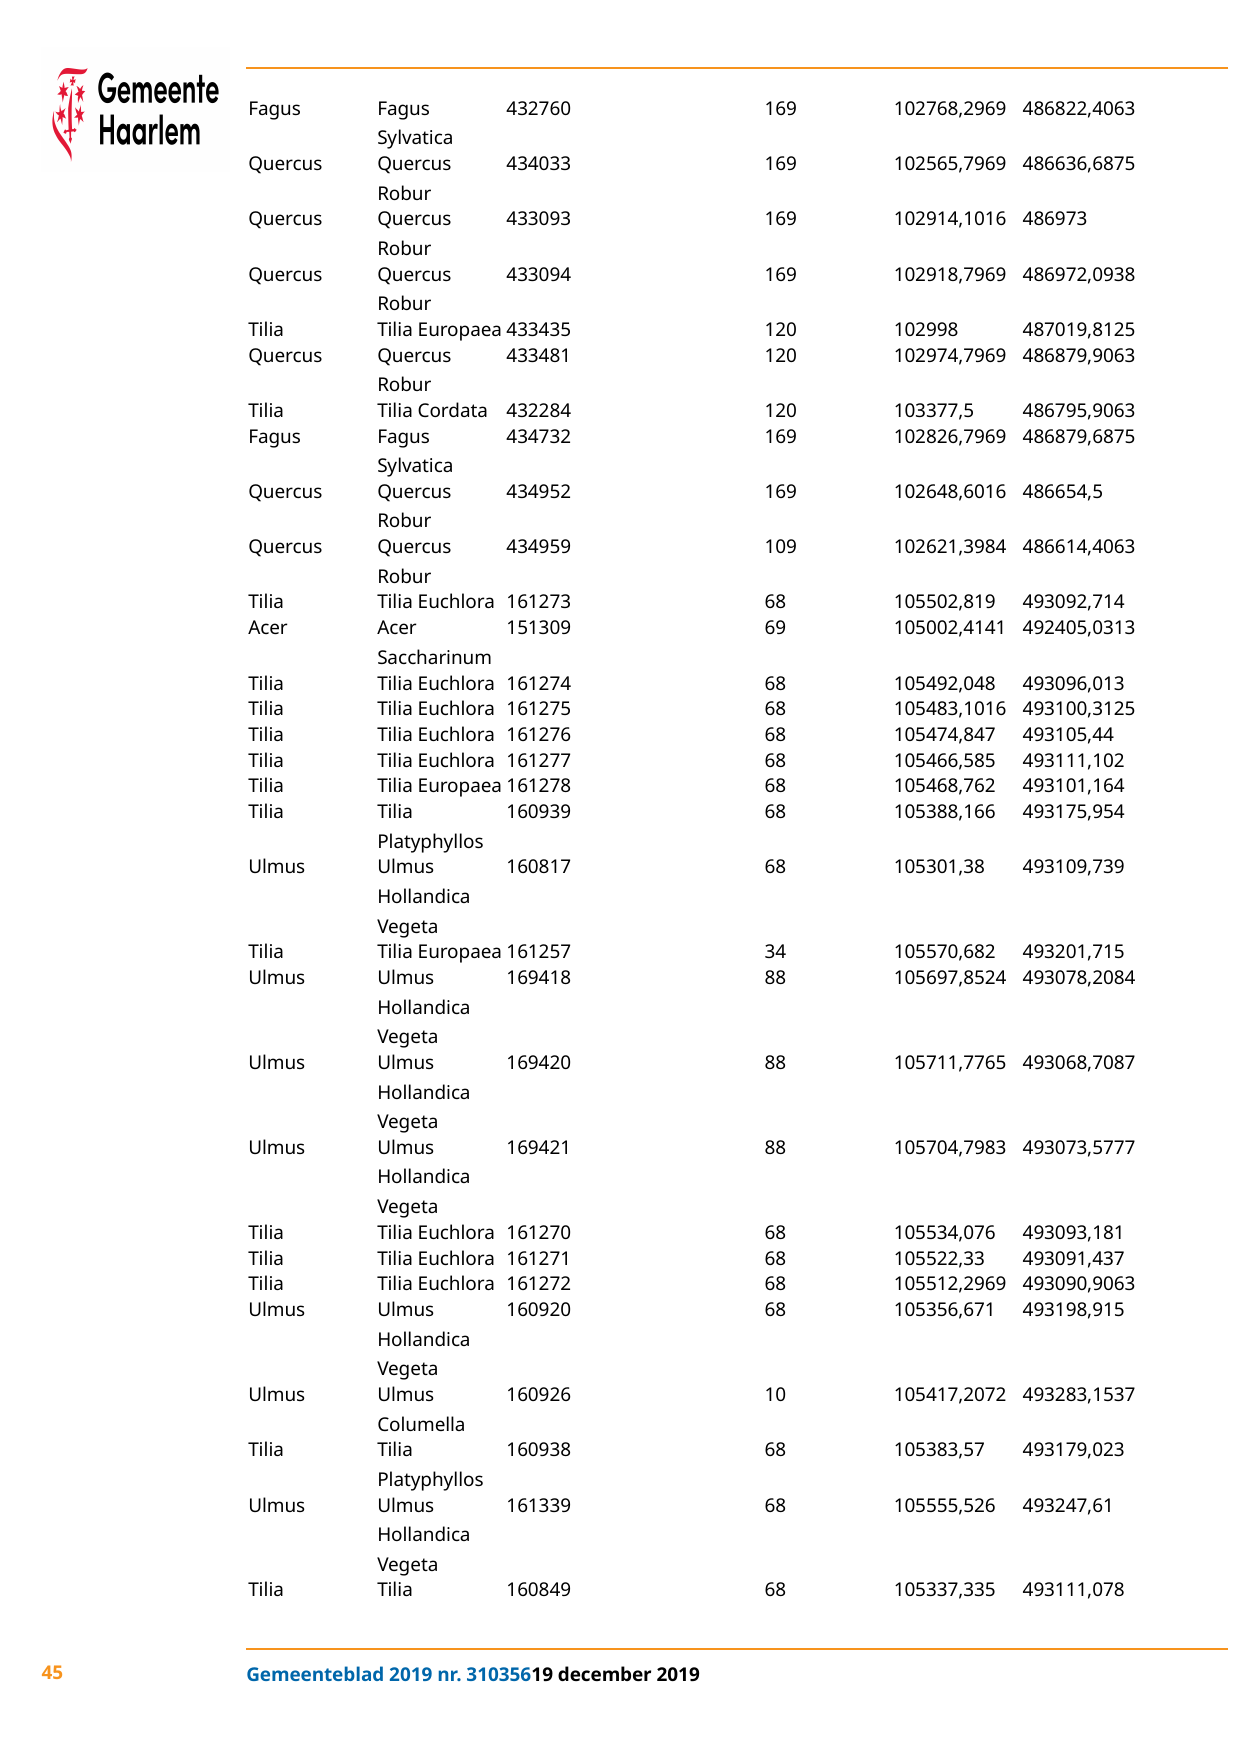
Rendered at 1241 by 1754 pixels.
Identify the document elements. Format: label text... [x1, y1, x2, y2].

table_cell Ulmus Hollandica Vegeta [377, 1049, 506, 1134]
table_cell [635, 150, 764, 205]
table_cell Tilia [248, 1271, 377, 1296]
table_cell Tilia Europaea [377, 316, 506, 342]
table_cell Tilia Euchlora [377, 747, 506, 773]
table_cell Tilia Euchlora [377, 1271, 506, 1296]
table_cell 105555,526 [894, 1492, 1022, 1577]
table_cell Tilia [248, 1245, 377, 1271]
table_cell 433093 [506, 205, 635, 261]
table_cell Tilia Euchlora [377, 1219, 506, 1245]
table_cell 105711,7765 [894, 1049, 1022, 1134]
table_cell 493068,7087 [1023, 1049, 1152, 1134]
table_cell Ulmus [248, 1049, 377, 1134]
table_cell [635, 773, 764, 798]
table_cell 169 [764, 150, 893, 205]
table_cell 103377,5 [894, 397, 1022, 423]
table_cell 169421 [506, 1134, 635, 1219]
table_cell Quercus [248, 205, 377, 261]
table_cell 102974,7969 [894, 342, 1022, 397]
table_cell 34 [764, 939, 893, 964]
table_cell 169 [764, 205, 893, 261]
table_cell 493247,61 [1023, 1492, 1152, 1577]
table_cell Quercus [248, 261, 377, 316]
table_cell Tilia [248, 397, 377, 423]
table_cell 486654,5 [1023, 478, 1152, 533]
table_cell 105301,38 [894, 854, 1022, 939]
table_cell [635, 261, 764, 316]
table_cell Ulmus [248, 964, 377, 1049]
table_cell 169 [764, 95, 893, 150]
table_cell 105512,2969 [894, 1271, 1022, 1296]
table_cell 161278 [506, 773, 635, 798]
table_cell Tilia Platyphyllos [377, 799, 506, 854]
table_cell 105417,2072 [894, 1381, 1022, 1436]
table_cell [635, 1296, 764, 1381]
table_cell 161274 [506, 670, 635, 696]
table_cell 68 [764, 696, 893, 721]
table_cell Tilia Euchlora [377, 696, 506, 721]
table_cell 68 [764, 670, 893, 696]
table_cell 105704,7983 [894, 1134, 1022, 1219]
table_cell Quercus [248, 150, 377, 205]
table_cell [635, 397, 764, 423]
table_cell 493078,2084 [1023, 964, 1152, 1049]
table_cell Tilia Euchlora [377, 721, 506, 747]
table_cell Ulmus [248, 854, 377, 939]
table_cell 493198,915 [1023, 1296, 1152, 1381]
table_cell 105492,048 [894, 670, 1022, 696]
table_cell 486879,6875 [1023, 423, 1152, 478]
table_cell [635, 95, 764, 150]
table_cell 160849 [506, 1577, 635, 1602]
table_cell 68 [764, 1296, 893, 1381]
table_cell 105356,671 [894, 1296, 1022, 1381]
table_cell Tilia Cordata [377, 397, 506, 423]
table_cell Tilia [248, 589, 377, 614]
table_cell 68 [764, 799, 893, 854]
table_cell Tilia [248, 799, 377, 854]
table_cell [635, 423, 764, 478]
table_cell Fagus [248, 95, 377, 150]
table_cell 486614,4063 [1023, 534, 1152, 589]
table_cell Ulmus [248, 1296, 377, 1381]
table_cell 493109,739 [1023, 854, 1152, 939]
table_cell 105534,076 [894, 1219, 1022, 1245]
table_cell 102826,7969 [894, 423, 1022, 478]
table_cell Tilia [248, 696, 377, 721]
table_cell 105483,1016 [894, 696, 1022, 721]
table_cell 493096,013 [1023, 670, 1152, 696]
table_cell Quercus Robur [377, 478, 506, 533]
table_cell Tilia Europaea [377, 939, 506, 964]
table_cell 68 [764, 773, 893, 798]
table_cell 434033 [506, 150, 635, 205]
table_cell 169 [764, 423, 893, 478]
table_cell Ulmus Columella [377, 1381, 506, 1436]
table_cell Tilia Platyphyllos [377, 1436, 506, 1492]
table_cell [635, 670, 764, 696]
table_cell [635, 615, 764, 670]
table_cell 88 [764, 964, 893, 1049]
table_cell 161339 [506, 1492, 635, 1577]
table_cell 109 [764, 534, 893, 589]
table_cell 102565,7969 [894, 150, 1022, 205]
table_cell 434952 [506, 478, 635, 533]
table_cell 68 [764, 747, 893, 773]
table_cell 105002,4141 [894, 615, 1022, 670]
table_cell 161270 [506, 1219, 635, 1245]
table_cell 105570,682 [894, 939, 1022, 964]
table_cell Tilia [248, 1219, 377, 1245]
table_cell 169 [764, 478, 893, 533]
table_cell Fagus [248, 423, 377, 478]
table_cell 493111,102 [1023, 747, 1152, 773]
table_cell 105502,819 [894, 589, 1022, 614]
table_cell Tilia [248, 721, 377, 747]
table_cell 161277 [506, 747, 635, 773]
table_cell Fagus Sylvatica [377, 95, 506, 150]
table_cell [635, 1381, 764, 1436]
table_cell 160920 [506, 1296, 635, 1381]
table_cell Tilia Euchlora [377, 589, 506, 614]
table_cell Ulmus Hollandica Vegeta [377, 1134, 506, 1219]
table_cell 102914,1016 [894, 205, 1022, 261]
table_cell 493091,437 [1023, 1245, 1152, 1271]
table_cell [635, 1049, 764, 1134]
table_cell 68 [764, 1219, 893, 1245]
table_cell 102768,2969 [894, 95, 1022, 150]
table_cell Tilia Euchlora [377, 1245, 506, 1271]
table_cell 105383,57 [894, 1436, 1022, 1492]
table_cell 493105,44 [1023, 721, 1152, 747]
table_cell Quercus Robur [377, 205, 506, 261]
table_cell 434732 [506, 423, 635, 478]
table_cell Acer Saccharinum [377, 615, 506, 670]
table_cell Tilia [377, 1577, 506, 1602]
table_cell 68 [764, 1436, 893, 1492]
table_cell 487019,8125 [1023, 316, 1152, 342]
table_cell Tilia Euchlora [377, 670, 506, 696]
table_cell 151309 [506, 615, 635, 670]
table_cell [635, 205, 764, 261]
table_cell 486972,0938 [1023, 261, 1152, 316]
table_cell 160926 [506, 1381, 635, 1436]
table_cell 493100,3125 [1023, 696, 1152, 721]
table_cell Tilia [248, 670, 377, 696]
table_cell 493101,164 [1023, 773, 1152, 798]
table_cell [635, 1577, 764, 1602]
table_cell [635, 747, 764, 773]
table_cell 120 [764, 397, 893, 423]
table_cell 433435 [506, 316, 635, 342]
table_cell 161271 [506, 1245, 635, 1271]
table_cell Tilia [248, 747, 377, 773]
table_cell Ulmus [248, 1381, 377, 1436]
table_cell Tilia [248, 773, 377, 798]
table_cell 68 [764, 721, 893, 747]
table_cell 105697,8524 [894, 964, 1022, 1049]
table_cell 68 [764, 854, 893, 939]
table_cell Quercus [248, 342, 377, 397]
table_cell 88 [764, 1049, 893, 1134]
table_cell 169420 [506, 1049, 635, 1134]
table_cell 493093,181 [1023, 1219, 1152, 1245]
table_cell [635, 1219, 764, 1245]
table_cell 433481 [506, 342, 635, 397]
table_cell [635, 342, 764, 397]
table_cell 169 [764, 261, 893, 316]
table_cell Fagus Sylvatica [377, 423, 506, 478]
table_cell 486973 [1023, 205, 1152, 261]
table_cell 161276 [506, 721, 635, 747]
table_cell Ulmus Hollandica Vegeta [377, 854, 506, 939]
table_cell [635, 1436, 764, 1492]
picture [41, 47, 231, 172]
table_cell 493090,9063 [1023, 1271, 1152, 1296]
table_cell [635, 1492, 764, 1577]
table_cell 493283,1537 [1023, 1381, 1152, 1436]
table_cell Tilia [248, 1577, 377, 1602]
table_cell Tilia [248, 1436, 377, 1492]
table_cell [635, 939, 764, 964]
table_cell 120 [764, 342, 893, 397]
table_cell 161272 [506, 1271, 635, 1296]
table_cell 161273 [506, 589, 635, 614]
table_cell 69 [764, 615, 893, 670]
table_cell 493179,023 [1023, 1436, 1152, 1492]
table_cell [635, 696, 764, 721]
table_cell 120 [764, 316, 893, 342]
table_cell 88 [764, 1134, 893, 1219]
table_cell 486795,9063 [1023, 397, 1152, 423]
table_cell 105474,847 [894, 721, 1022, 747]
table_cell Ulmus [248, 1492, 377, 1577]
table_cell Tilia [248, 316, 377, 342]
table_cell Quercus [248, 478, 377, 533]
table_cell 493201,715 [1023, 939, 1152, 964]
table_cell 68 [764, 589, 893, 614]
table_cell 105388,166 [894, 799, 1022, 854]
table_cell 486636,6875 [1023, 150, 1152, 205]
table_cell 105337,335 [894, 1577, 1022, 1602]
table_cell 493092,714 [1023, 589, 1152, 614]
table_cell Ulmus [248, 1134, 377, 1219]
table_cell [635, 964, 764, 1049]
table_cell 68 [764, 1492, 893, 1577]
table_cell 160939 [506, 799, 635, 854]
table_cell 102648,6016 [894, 478, 1022, 533]
table_cell 432284 [506, 397, 635, 423]
table_cell [635, 1245, 764, 1271]
table_cell [635, 534, 764, 589]
table_cell 493111,078 [1023, 1577, 1152, 1602]
table_cell Ulmus Hollandica Vegeta [377, 964, 506, 1049]
table_cell 105466,585 [894, 747, 1022, 773]
table_cell 102998 [894, 316, 1022, 342]
table_cell 10 [764, 1381, 893, 1436]
table_cell 432760 [506, 95, 635, 150]
table_cell 102918,7969 [894, 261, 1022, 316]
table_cell [635, 589, 764, 614]
table_cell Quercus Robur [377, 261, 506, 316]
table_cell 68 [764, 1271, 893, 1296]
table_cell 102621,3984 [894, 534, 1022, 589]
table_cell [635, 721, 764, 747]
table_cell [635, 1134, 764, 1219]
table_cell 486879,9063 [1023, 342, 1152, 397]
table_cell Quercus Robur [377, 342, 506, 397]
table_cell 160938 [506, 1436, 635, 1492]
table_cell 434959 [506, 534, 635, 589]
table_cell 486822,4063 [1023, 95, 1152, 150]
table_cell 68 [764, 1577, 893, 1602]
table_cell Ulmus Hollandica Vegeta [377, 1296, 506, 1381]
table_cell Tilia Europaea [377, 773, 506, 798]
table_cell Ulmus Hollandica Vegeta [377, 1492, 506, 1577]
table_cell 493175,954 [1023, 799, 1152, 854]
table_cell 161275 [506, 696, 635, 721]
table_cell [635, 478, 764, 533]
table_cell Tilia [248, 939, 377, 964]
table_cell 169418 [506, 964, 635, 1049]
table_cell 493073,5777 [1023, 1134, 1152, 1219]
table_cell [635, 316, 764, 342]
table_cell Quercus [248, 534, 377, 589]
table_cell 161257 [506, 939, 635, 964]
table_cell Quercus Robur [377, 150, 506, 205]
table_cell [635, 854, 764, 939]
table_cell Quercus Robur [377, 534, 506, 589]
table_cell 433094 [506, 261, 635, 316]
table_cell 68 [764, 1245, 893, 1271]
table_cell [635, 799, 764, 854]
table_cell 105468,762 [894, 773, 1022, 798]
table_cell 492405,0313 [1023, 615, 1152, 670]
table_cell Acer [248, 615, 377, 670]
table_cell [635, 1271, 764, 1296]
table_cell 105522,33 [894, 1245, 1022, 1271]
table_cell 160817 [506, 854, 635, 939]
